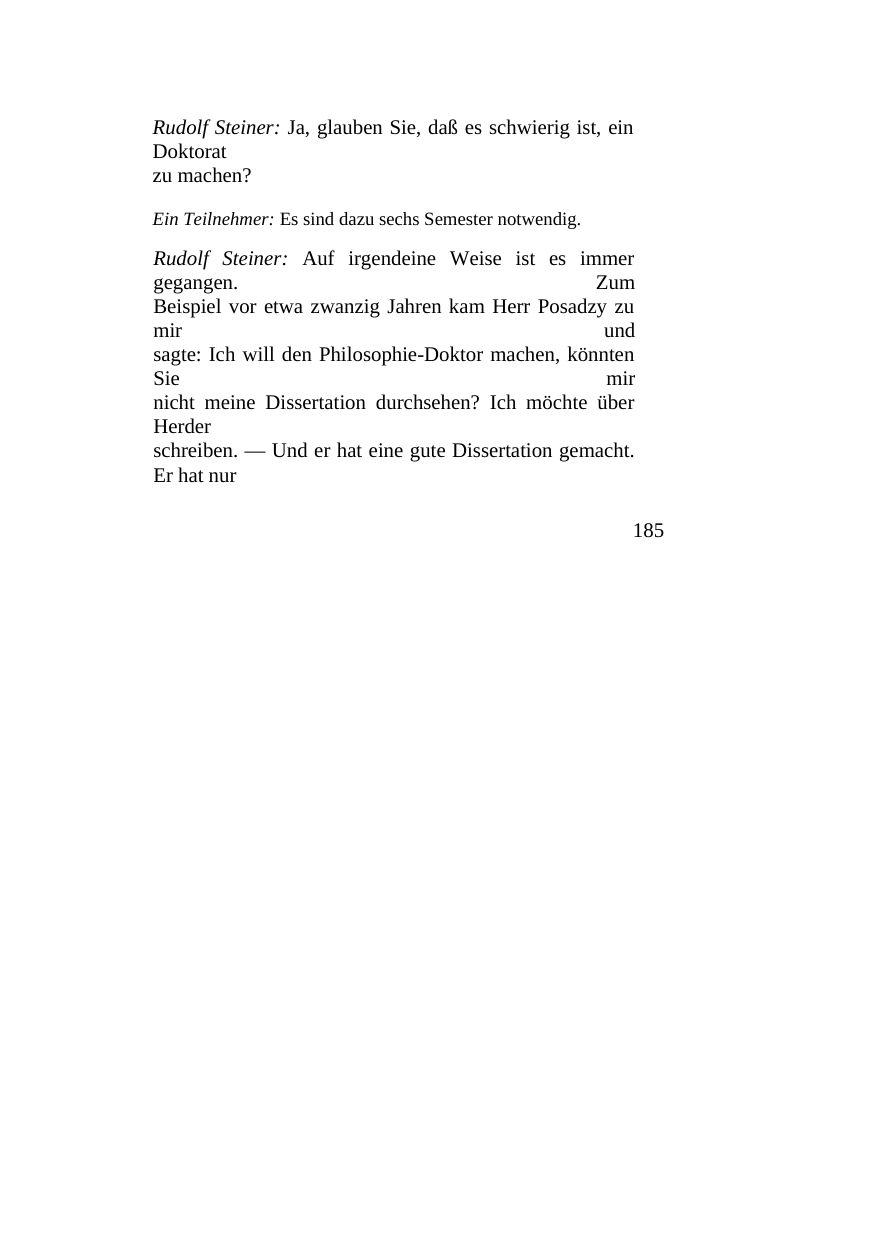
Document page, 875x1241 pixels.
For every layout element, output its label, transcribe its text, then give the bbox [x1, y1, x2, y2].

text Rudolf Steiner: Auf irgendeine Weise ist es immer gegangen. Zum Beispiel vor etwa zwanzig Jahren kam Herr Posadzy zu mir und sagte: Ich will den Philosophie-Doktor machen, könnten Sie mir nicht meine Dissertation durchsehen? Ich möchte über Herder schreiben. — Und er hat eine gute Dissertation gemacht. Er hat nur [153, 246, 635, 487]
text 185 [633, 518, 738, 542]
text Ein Teilnehmer: Es sind dazu sechs Semester notwendig. [152, 208, 635, 229]
text Rudolf Steiner: Ja, glauben Sie, daß es schwierig ist, ein Doktorat zu machen? [152, 115, 634, 187]
